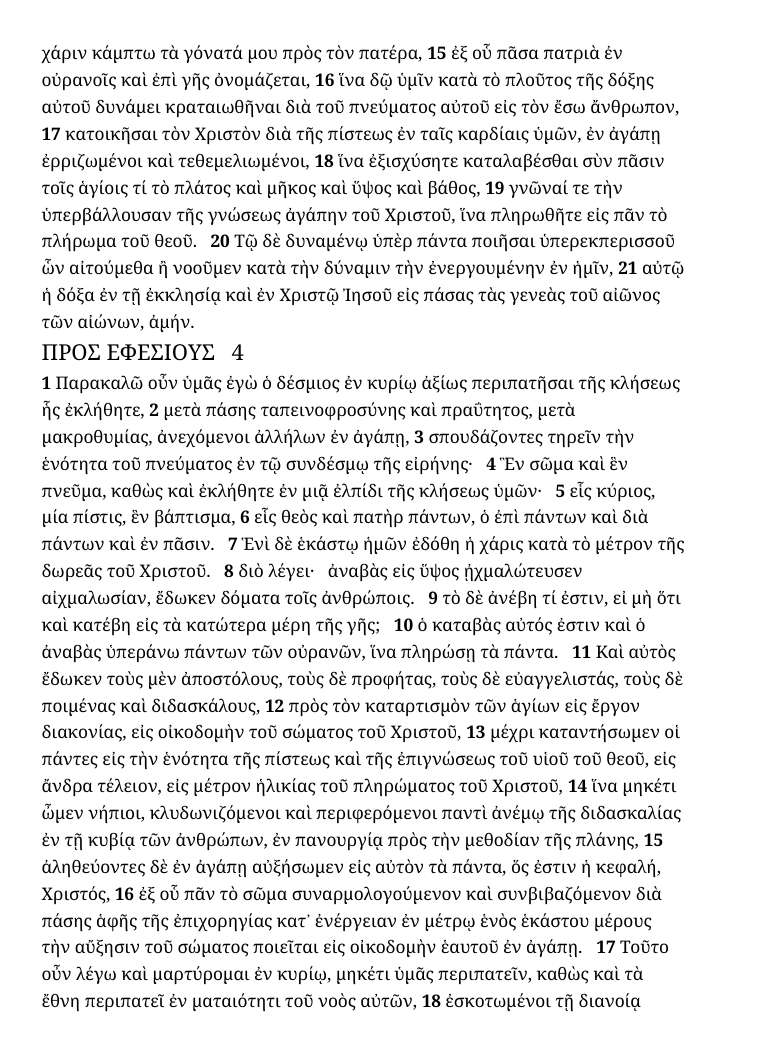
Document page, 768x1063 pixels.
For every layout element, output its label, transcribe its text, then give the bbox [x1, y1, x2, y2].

text ΠΡΟΣ ΕΦΕΣΙΟΥΣ 4 [41, 337, 685, 367]
text χάριν κάμπτω τὰ γόνατά μου πρὸς τὸν πατέρα, 15 ἐξ οὗ πᾶσα πατριὰ ἐν οὐρανοῖς καὶ ἐπὶ γῆς ὀνομάζεται, 16 ἵνα δῷ ὑμῖν κατὰ τὸ πλοῦτος τῆς δόξης αὐτοῦ δυνάμει κραταιωθῆναι διὰ τοῦ πνεύματος αὐτοῦ εἰς τὸν ἔσω ἄνθρωπον, 17 κατοικῆσαι τὸν Χριστὸν διὰ τῆς πίστεως ἐν ταῖς καρδίαις ὑμῶν, ἐν ἀγάπῃ ἐρριζωμένοι καὶ τεθεμελιωμένοι, 18 ἵνα ἐξισχύσητε καταλαβέσθαι σὺν πᾶσιν τοῖς ἁγίοις τί τὸ πλάτος καὶ μῆκος καὶ ὕψος καὶ βάθος, 19 γνῶναί τε τὴν ὑπερβάλλουσαν τῆς γνώσεως ἀγάπην τοῦ Χριστοῦ, ἵνα πληρωθῆτε εἰς πᾶν τὸ πλήρωμα τοῦ θεοῦ. 20 Τῷ δὲ δυναμένῳ ὑπὲρ πάντα ποιῆσαι ὑπερεκπερισσοῦ ὧν αἰτούμεθα ἢ νοοῦμεν κατὰ τὴν δύναμιν τὴν ἐνεργουμένην ἐν ἡμῖν, 21 αὐτῷ ἡ δόξα ἐν τῇ ἐκκλησίᾳ καὶ ἐν Χριστῷ Ἰησοῦ εἰς πάσας τὰς γενεὰς τοῦ αἰῶνος τῶν αἰώνων, ἀμήν. [41, 41, 685, 333]
text 1 Παρακαλῶ οὖν ὑμᾶς ἐγὼ ὁ δέσμιος ἐν κυρίῳ ἀξίως περιπατῆσαι τῆς κλήσεως ἧς ἐκλήθητε, 2 μετὰ πάσης ταπεινοφροσύνης καὶ πραΰτητος, μετὰ μακροθυμίας, ἀνεχόμενοι ἀλλήλων ἐν ἀγάπῃ, 3 σπουδάζοντες τηρεῖν τὴν ἑνότητα τοῦ πνεύματος ἐν τῷ συνδέσμῳ τῆς εἰρήνης· 4 Ἓν σῶμα καὶ ἓν πνεῦμα, καθὼς καὶ ἐκλήθητε ἐν μιᾷ ἐλπίδι τῆς κλήσεως ὑμῶν· 5 εἷς κύριος, μία πίστις, ἓν βάπτισμα, 6 εἷς θεὸς καὶ πατὴρ πάντων, ὁ ἐπὶ πάντων καὶ διὰ πάντων καὶ ἐν πᾶσιν. 7 Ἑνὶ δὲ ἑκάστῳ ἡμῶν ἐδόθη ἡ χάρις κατὰ τὸ μέτρον τῆς δωρεᾶς τοῦ Χριστοῦ. 8 διὸ λέγει· ἀναβὰς εἰς ὕψος ᾐχμαλώτευσεν αἰχμαλωσίαν, ἔδωκεν δόματα τοῖς ἀνθρώποις. 9 τὸ δὲ ἀνέβη τί ἐστιν, εἰ μὴ ὅτι καὶ κατέβη εἰς τὰ κατώτερα μέρη τῆς γῆς; 10 ὁ καταβὰς αὐτός ἐστιν καὶ ὁ ἀναβὰς ὑπεράνω πάντων τῶν οὐρανῶν, ἵνα πληρώσῃ τὰ πάντα. 11 Καὶ αὐτὸς ἔδωκεν τοὺς μὲν ἀποστόλους, τοὺς δὲ προφήτας, τοὺς δὲ εὐαγγελιστάς, τοὺς δὲ ποιμένας καὶ διδασκάλους, 12 πρὸς τὸν καταρτισμὸν τῶν ἁγίων εἰς ἔργον διακονίας, εἰς οἰκοδομὴν τοῦ σώματος τοῦ Χριστοῦ, 13 μέχρι καταντήσωμεν οἱ πάντες εἰς τὴν ἑνότητα τῆς πίστεως καὶ τῆς ἐπιγνώσεως τοῦ υἱοῦ τοῦ θεοῦ, εἰς ἄνδρα τέλειον, εἰς μέτρον ἡλικίας τοῦ πληρώματος τοῦ Χριστοῦ, 14 ἵνα μηκέτι ὦμεν νήπιοι, κλυδωνιζόμενοι καὶ περιφερόμενοι παντὶ ἀνέμῳ τῆς διδασκαλίας ἐν τῇ κυβίᾳ τῶν ἀνθρώπων, ἐν πανουργίᾳ πρὸς τὴν μεθοδίαν τῆς πλάνης, 15 ἀληθεύοντες δὲ ἐν ἀγάπῃ αὐξήσωμεν εἰς αὐτὸν τὰ πάντα, ὅς ἐστιν ἡ κεφαλή, Χριστός, 16 ἐξ οὗ πᾶν τὸ σῶμα συναρμολογούμενον καὶ συνβιβαζόμενον διὰ πάσης ἁφῆς τῆς ἐπιχορηγίας κατ᾽ ἐνέργειαν ἐν μέτρῳ ἑνὸς ἑκάστου μέρους τὴν αὔξησιν τοῦ σώματος ποιεῖται εἰς οἰκοδομὴν ἑαυτοῦ ἐν ἀγάπῃ. 17 Τοῦτο οὖν λέγω καὶ μαρτύρομαι ἐν κυρίῳ, μηκέτι ὑμᾶς περιπατεῖν, καθὼς καὶ τὰ ἔθνη περιπατεῖ ἐν ματαιότητι τοῦ νοὸς αὐτῶν, 18 ἐσκοτωμένοι τῇ διανοίᾳ [41, 371, 685, 1013]
